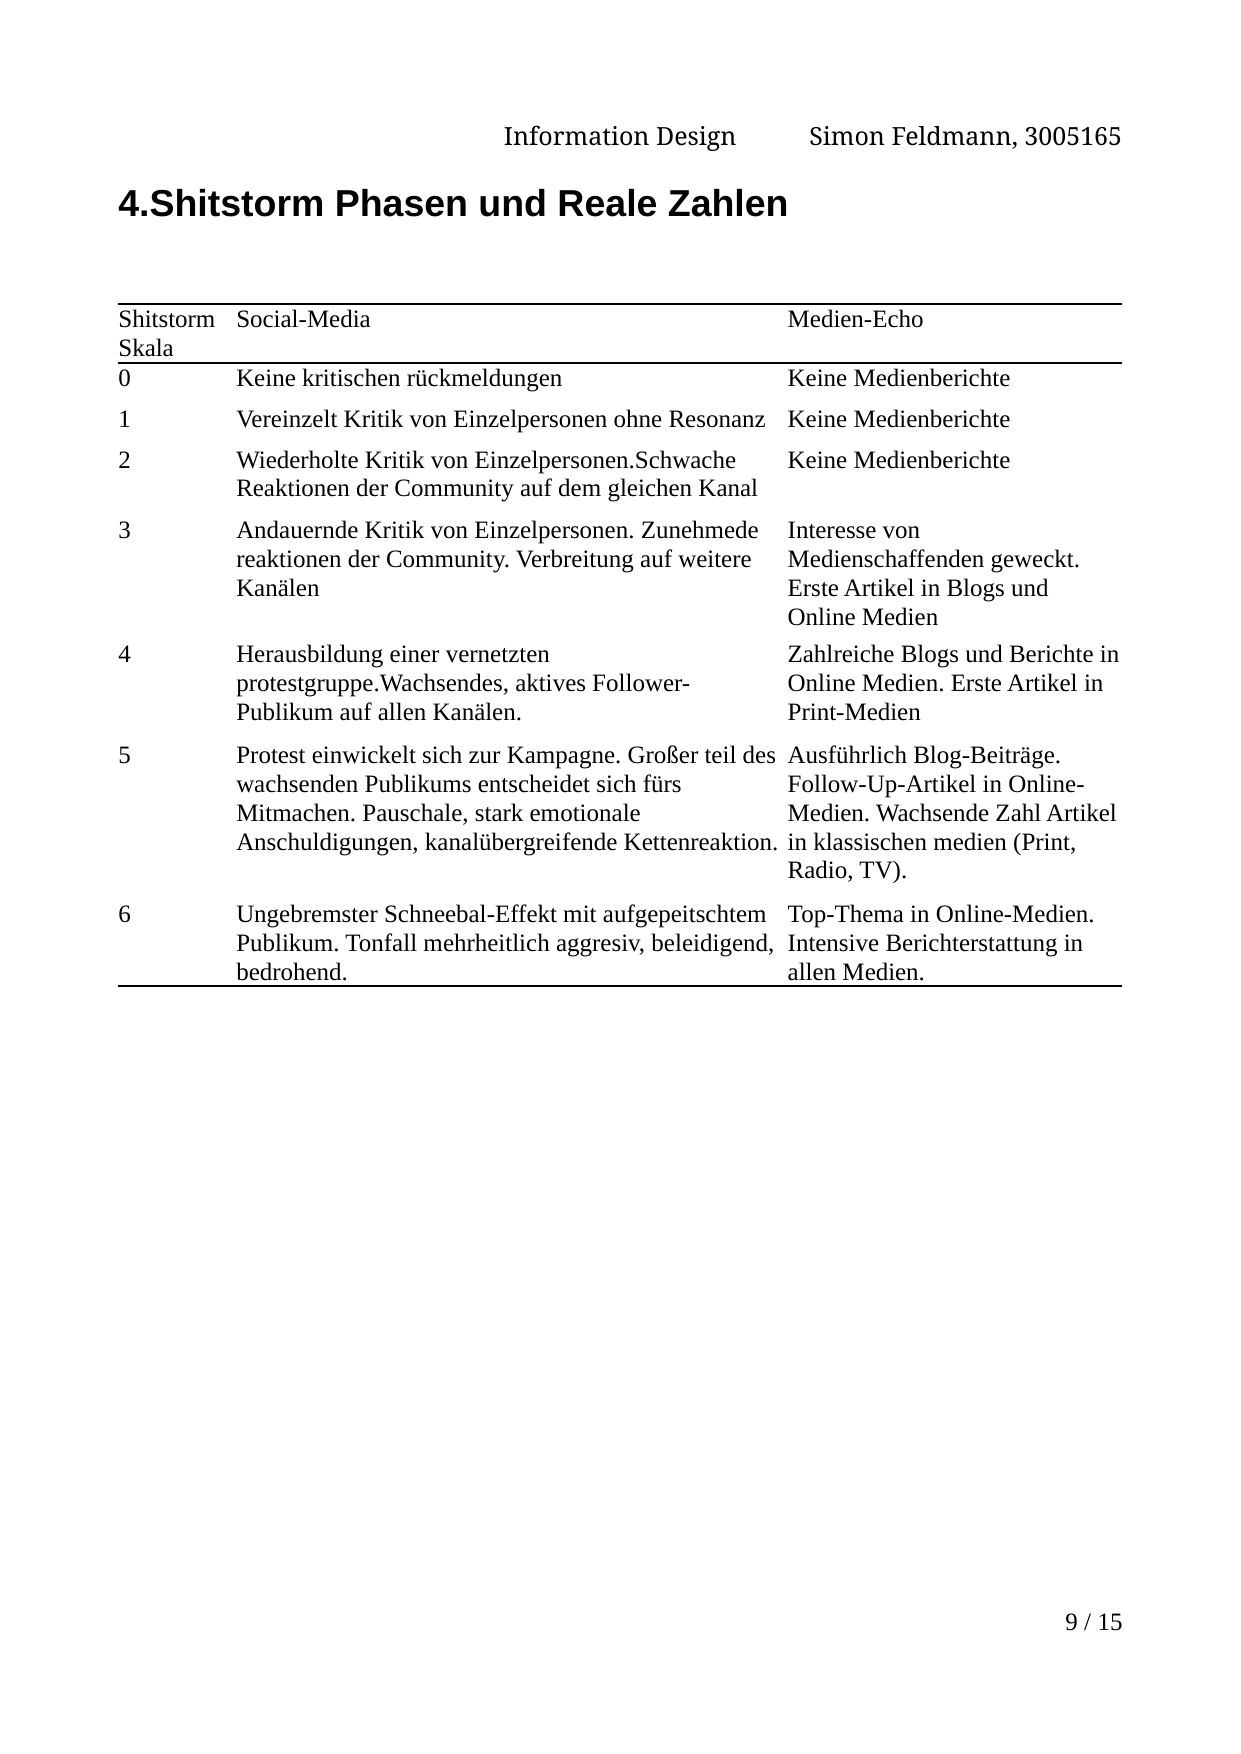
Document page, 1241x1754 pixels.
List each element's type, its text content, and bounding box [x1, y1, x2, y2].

table_cell Keine Medienberichte [788, 445, 1122, 516]
table_cell Top-Thema in Online-Medien. Intensive Berichterstattung in allen Medien. [788, 899, 1122, 985]
table_cell Wiederholte Kritik von Einzelpersonen.Schwache Reaktionen der Community auf dem gleichen Kanal [236, 445, 787, 516]
table_cell Keine kritischen rückmeldungen [236, 364, 787, 404]
table_cell Herausbildung einer vernetzten protestgruppe.Wachsendes, aktives Follower-Publikum auf allen Kanälen. [236, 640, 787, 740]
subtitle 4.Shitstorm Phasen und Reale Zahlen [118, 182, 1122, 225]
table_cell Ausführlich Blog-Beiträge. Follow-Up-Artikel in Online-Medien. Wachsende Zahl Artikel in klassischen medien (Print, Radio, TV). [788, 740, 1122, 899]
table_cell Andauernde Kritik von Einzelpersonen. Zunehmede reaktionen der Community. Verbreitung auf weitere Kanälen [236, 516, 787, 639]
table_cell Keine Medienberichte [788, 404, 1122, 445]
table_cell 4 [118, 640, 236, 740]
table_cell Keine Medienberichte [788, 364, 1122, 404]
table_cell 0 [118, 364, 236, 404]
table_header Medien-Echo [788, 305, 1122, 362]
table_cell 3 [118, 516, 236, 639]
table_cell Ungebremster Schneebal-Effekt mit aufgepeitschtem Publikum. Tonfall mehrheitlich aggresiv, beleidigend, bedrohend. [236, 899, 787, 985]
table_cell Vereinzelt Kritik von Einzelpersonen ohne Resonanz [236, 404, 787, 445]
table_cell 6 [118, 899, 236, 985]
table_header Social-Media [236, 305, 787, 362]
table_cell 5 [118, 740, 236, 899]
table_cell Zahlreiche Blogs und Berichte in Online Medien. Erste Artikel in Print-Medien [788, 640, 1122, 740]
table_cell Interesse von Medienschaffenden geweckt. Erste Artikel in Blogs und Online Medien [788, 516, 1122, 639]
table_cell Protest einwickelt sich zur Kampagne. Großer teil des wachsenden Publikums entscheidet sich fürs Mitmachen. Pauschale, stark emotionale Anschuldigungen, kanalübergreifende Kettenreaktion. [236, 740, 787, 899]
table_cell 1 [118, 404, 236, 445]
table_cell 2 [118, 445, 236, 516]
table_header Shitstorm Skala [118, 305, 236, 362]
